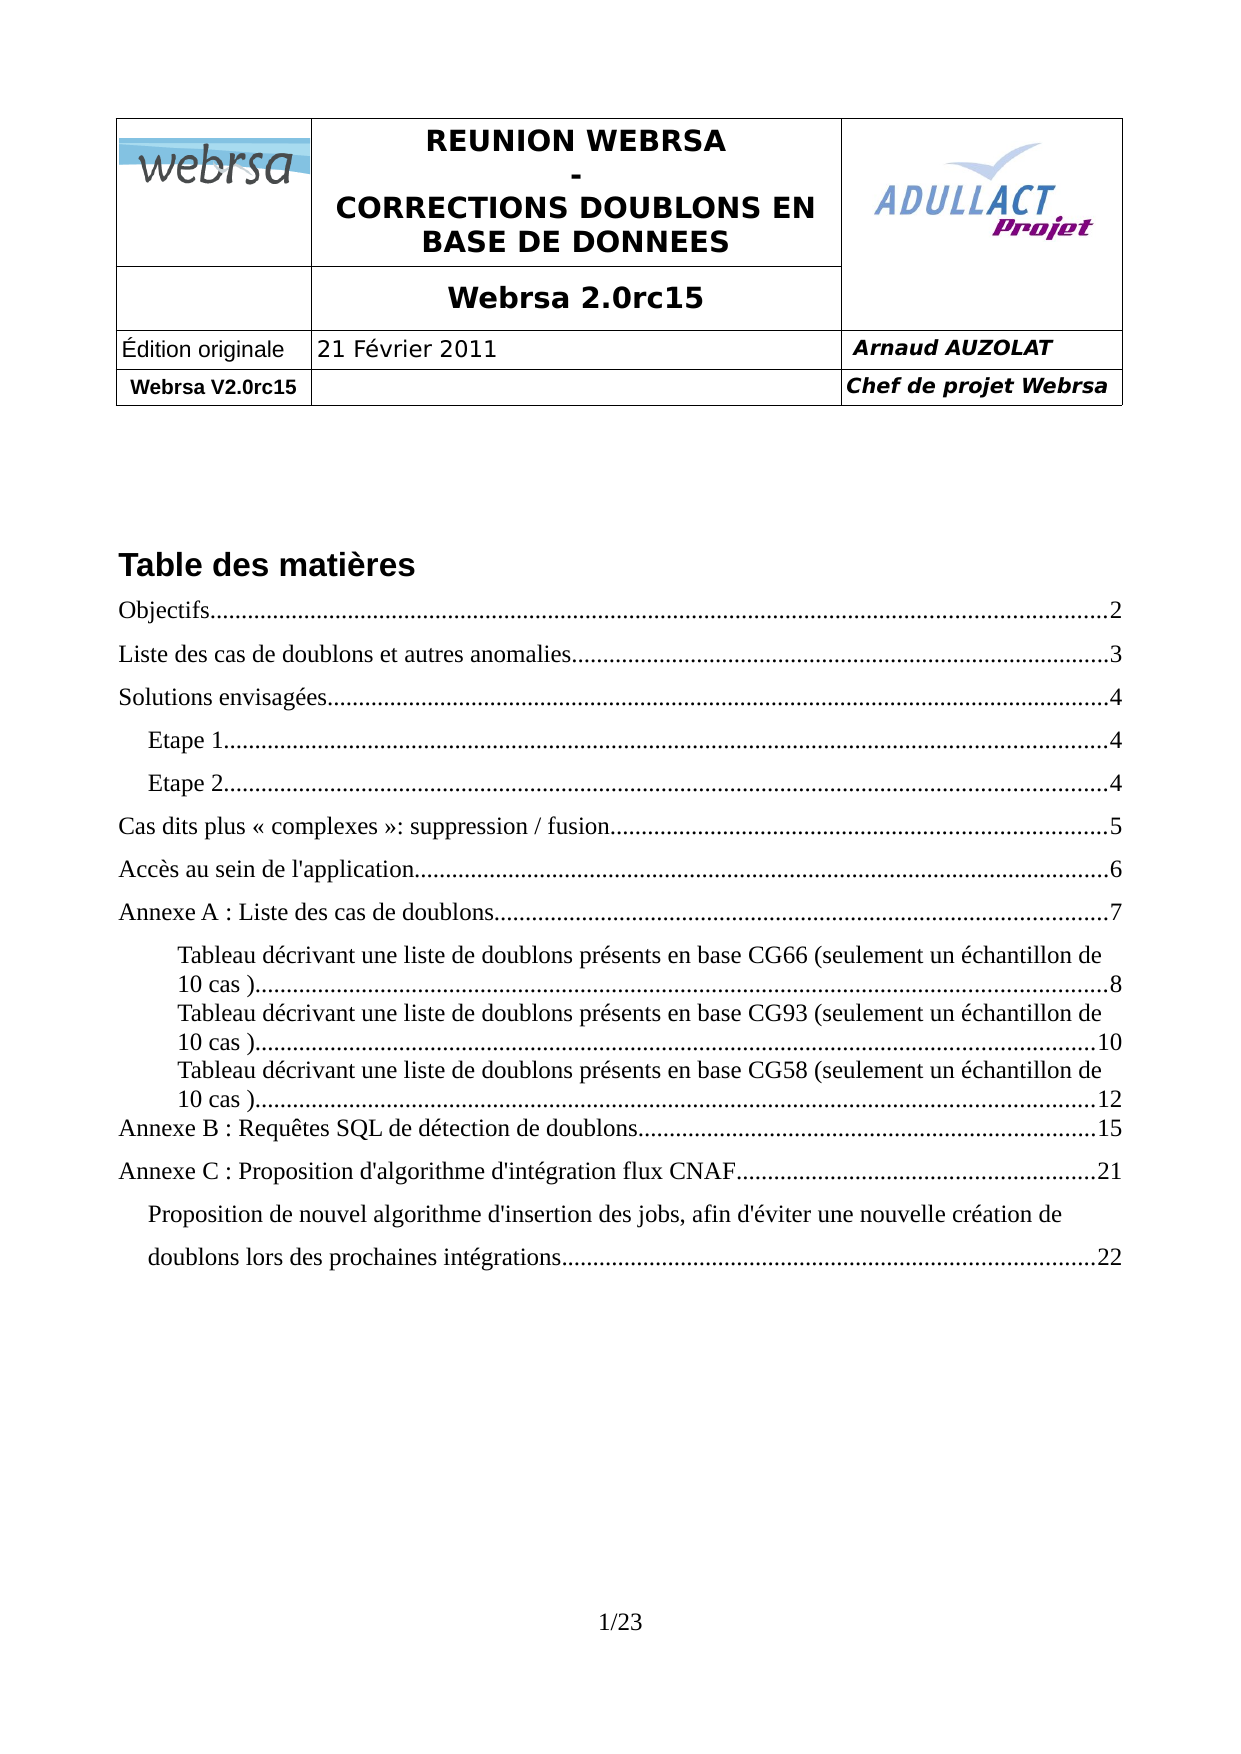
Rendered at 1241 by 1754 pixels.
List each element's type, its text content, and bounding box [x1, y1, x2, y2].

table_cell Arnaud AUZOLAT [842, 331, 1122, 369]
text Etape 2 4 [148, 768, 1122, 797]
text Accès au sein de l'application 6 [118, 854, 1122, 883]
text Etape 1 4 [148, 725, 1122, 754]
text Objectifs 2 [118, 596, 1122, 624]
table_header REUNION WEBRSA - CORRECTIONS DOUBLONS EN BASE DE DONNEES [312, 119, 841, 266]
text Tableau décrivant une liste de doublons présents en base CG58 (seulement un échantillon de 10 cas ) 12 [177, 1056, 1122, 1113]
picture [872, 141, 1096, 242]
text Proposition de nouvel algorithme d'insertion des jobs, afin d'éviter une nouvelle création de doublons lors des prochaines intégrations. 22 [148, 1199, 1122, 1271]
table_cell 21 Février 2011 [312, 331, 841, 369]
text Liste des cas de doublons et autres anomalies 3 [118, 639, 1122, 667]
table_cell [312, 370, 841, 404]
table_cell Édition originale [117, 331, 311, 369]
picture [119, 138, 311, 191]
text Annexe C : Proposition d'algorithme d'intégration flux CNAF 21 [118, 1156, 1122, 1185]
table_header [842, 119, 1122, 330]
table_cell Chef de projet Webrsa [842, 370, 1122, 404]
text Tableau décrivant une liste de doublons présents en base CG93 (seulement un échantillon de 10 cas ) 10 [177, 998, 1122, 1056]
text Annexe B : Requêtes SQL de détection de doublons 15 [118, 1113, 1122, 1142]
text Annexe A : Liste des cas de doublons 7 [118, 897, 1122, 926]
text Tableau décrivant une liste de doublons présents en base CG66 (seulement un échantillon de 10 cas ) 8 [177, 941, 1122, 998]
text Cas dits plus « complexes »: suppression / fusion 5 [118, 811, 1122, 840]
subtitle Table des matières [118, 544, 1122, 583]
table_header [117, 119, 311, 266]
table_cell Webrsa 2.0rc15 [312, 267, 841, 330]
text Solutions envisagées 4 [118, 682, 1122, 711]
table_cell [117, 267, 311, 330]
table_cell Webrsa V2.0rc15 [117, 370, 311, 404]
